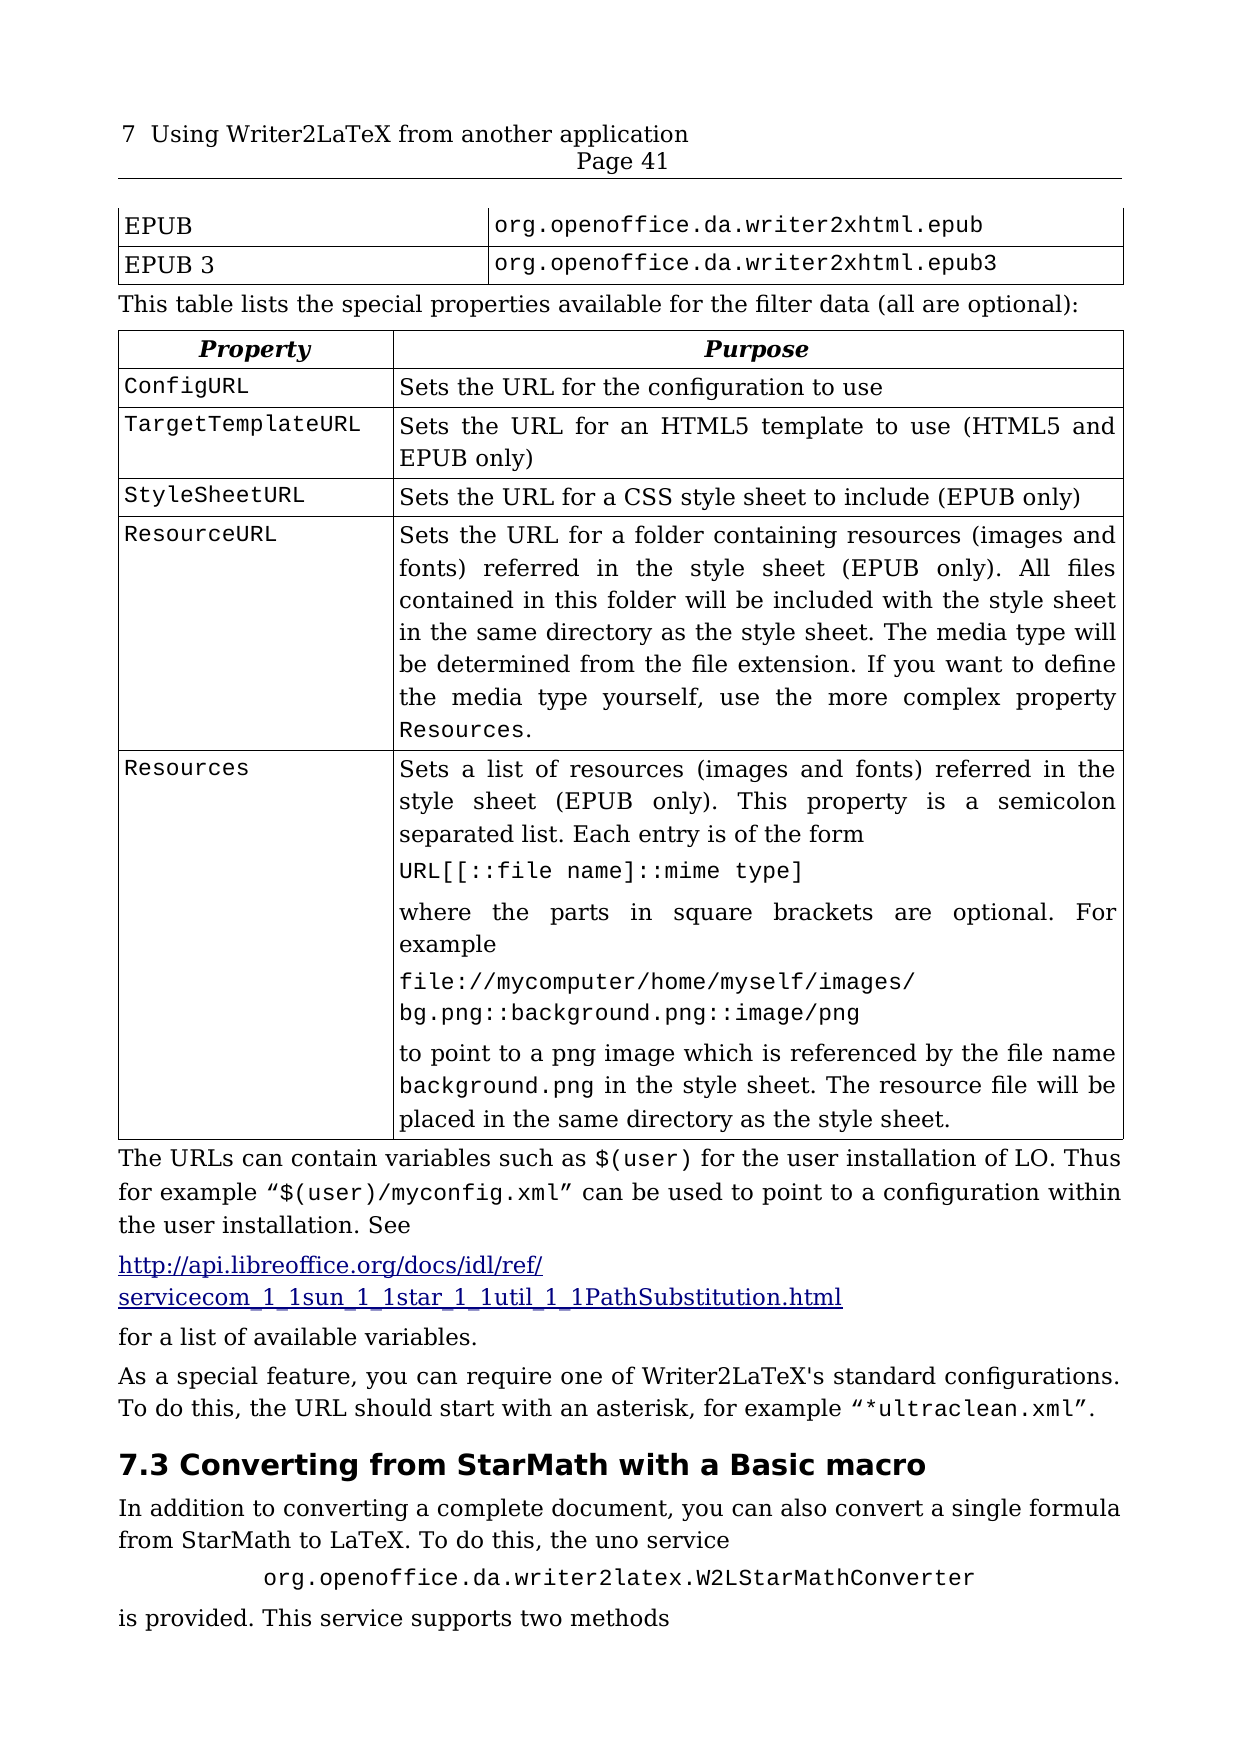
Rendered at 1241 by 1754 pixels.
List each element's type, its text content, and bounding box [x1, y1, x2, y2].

table_cell ResourceURL [119, 517, 393, 750]
table_cell StyleSheetURL [119, 479, 393, 516]
table_cell org.openoffice.da.writer2xhtml.epub3 [489, 247, 1123, 284]
text In addition to converting a complete document, you can also convert a single formula from StarMath to LaTeX. To do this, the uno service [118, 1495, 1122, 1554]
text http://api.libreoffice.org/docs/idl/ref/servicecom_1_1sun_1_1star_1_1util_1_1PathSubstitution.html [118, 1252, 1122, 1311]
text As a special feature, you can require one of Writer2LaTeX's standard configurations. To do this, the URL should start with an asterisk, for example “*ultraclean.xml”. [118, 1363, 1122, 1424]
table_cell Sets the URL for a CSS style sheet to include (EPUB only) [394, 479, 1123, 516]
table_cell Resources [119, 751, 393, 1139]
text for a list of available variables. [118, 1323, 1122, 1350]
text org.openoffice.da.writer2latex.W2LStarMathConverter [118, 1567, 1122, 1593]
table_cell EPUB [119, 208, 488, 246]
table_cell Sets the URL for a folder containing resources (images and fonts) referred in the style sheet (EPUB only). All files contained in this folder will be included with the style sheet in the same directory as the style sheet. The media type will be determined from the file extension. If you want to define the media type yourself, use the more complex property Resources. [394, 517, 1123, 750]
table_cell org.openoffice.da.writer2xhtml.epub [489, 208, 1123, 246]
table_cell EPUB 3 [119, 247, 488, 284]
table_cell TargetTemplateURL [119, 408, 393, 478]
table_cell Sets a list of resources (images and fonts) referred in the style sheet (EPUB only). This property is a semicolon separated list. Each entry is of the form URL[[::file name]::mime type] where the parts in square brackets are optional. For example file://mycomputer/home/myself/images/bg.png::background.png::image/png to point to a png image which is referenced by the file name background.png in the style sheet. The resource file will be placed in the same directory as the style sheet. [394, 751, 1123, 1139]
subtitle Converting from StarMath with a Basic macro [118, 1449, 1122, 1483]
table_cell ConfigURL [119, 369, 393, 407]
table_cell Sets the URL for an HTML5 template to use (HTML5 and EPUB only) [394, 408, 1123, 478]
table_header Property [119, 331, 393, 368]
text This table lists the special properties available for the filter data (all are optional): [118, 291, 1122, 317]
text is provided. This service supports two methods [118, 1605, 1122, 1632]
table_header Purpose [394, 331, 1123, 368]
text The URLs can contain variables such as $(user) for the user installation of LO. Thus for example “$(user)/myconfig.xml” can be used to point to a configuration within the user installation. See [118, 1145, 1122, 1239]
table_cell Sets the URL for the configuration to use [394, 369, 1123, 407]
